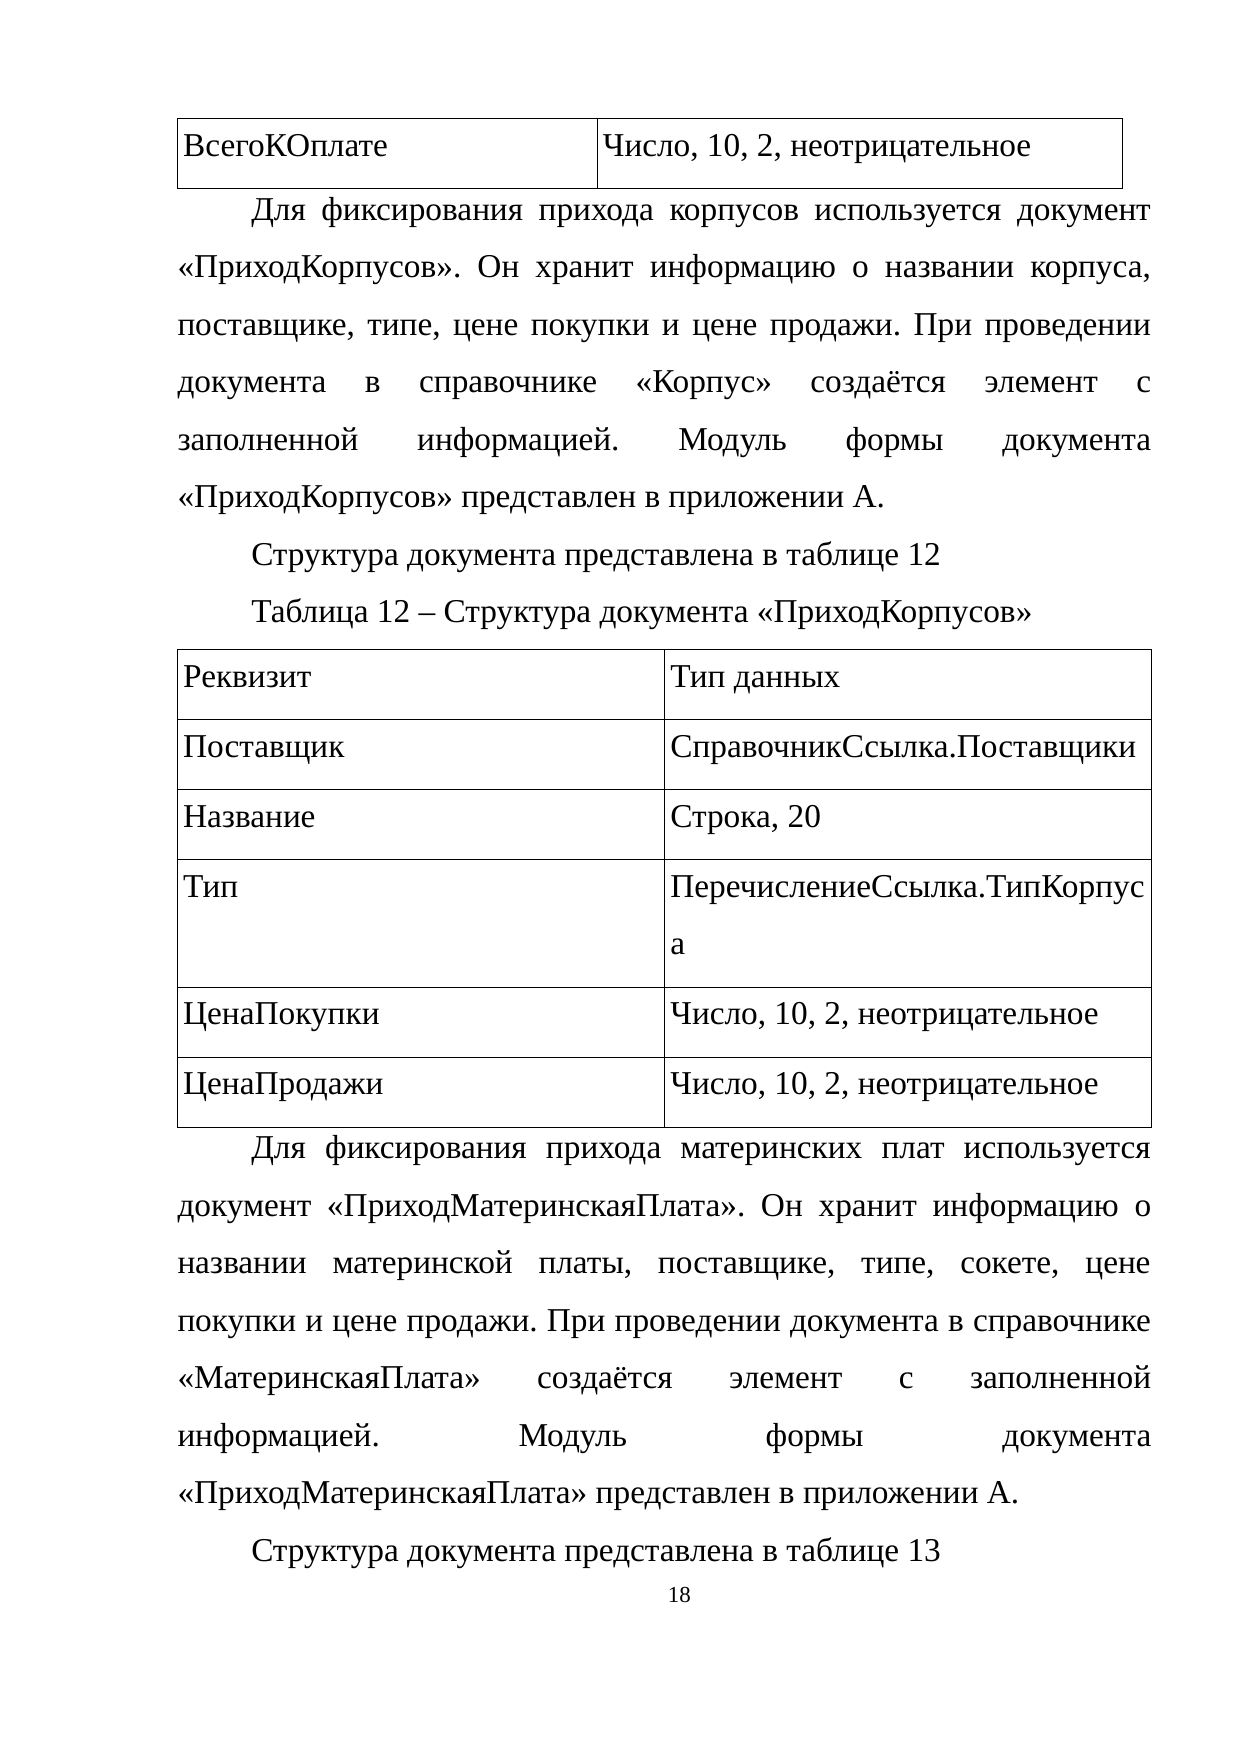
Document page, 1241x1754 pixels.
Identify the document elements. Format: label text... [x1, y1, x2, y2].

table_cell Число, 10, 2, неотрицательное [665, 1058, 1151, 1127]
table_cell ЦенаПродажи [178, 1058, 664, 1127]
text Для фиксирования прихода корпусов используется документ «ПриходКорпусов». Он хранит информацию о названии корпуса, поставщике, типе, цене покупки и цене продажи. При проведении документа в справочнике «Корпус» создаётся элемент с заполненной информацией. Модуль формы документа «ПриходКорпусов» представлен в приложении А. [177, 189, 1152, 515]
text Для фиксирования прихода материнских плат используется документ «ПриходМатеринскаяПлата». Он хранит информацию о названии материнской платы, поставщике, типе, сокете, цене покупки и цене продажи. При проведении документа в справочнике «МатеринскаяПлата» создаётся элемент с заполненной информацией. Модуль формы документа «ПриходМатеринскаяПлата» представлен в приложении А. [177, 1128, 1152, 1511]
table_cell ЦенаПокупки [178, 988, 664, 1057]
table_cell Название [178, 790, 664, 859]
text Структура документа представлена в таблице 12 [177, 534, 1152, 572]
table_header Тип данных [665, 650, 1151, 719]
table_header Число, 10, 2, неотрицательное [598, 119, 1122, 188]
text Таблица 12 – Структура документа «ПриходКорпусов» [177, 592, 1152, 630]
table_header Реквизит [178, 650, 664, 719]
text Структура документа представлена в таблице 13 [177, 1530, 1152, 1568]
table_cell Строка, 20 [665, 790, 1151, 859]
table_cell Тип [178, 860, 664, 987]
table_cell ПеречислениеСсылка.ТипКорпуса [665, 860, 1151, 987]
table_header ВсегоКОплате [178, 119, 597, 188]
table_cell СправочникСсылка.Поставщики [665, 720, 1151, 789]
table_cell Число, 10, 2, неотрицательное [665, 988, 1151, 1057]
table_cell Поставщик [178, 720, 664, 789]
